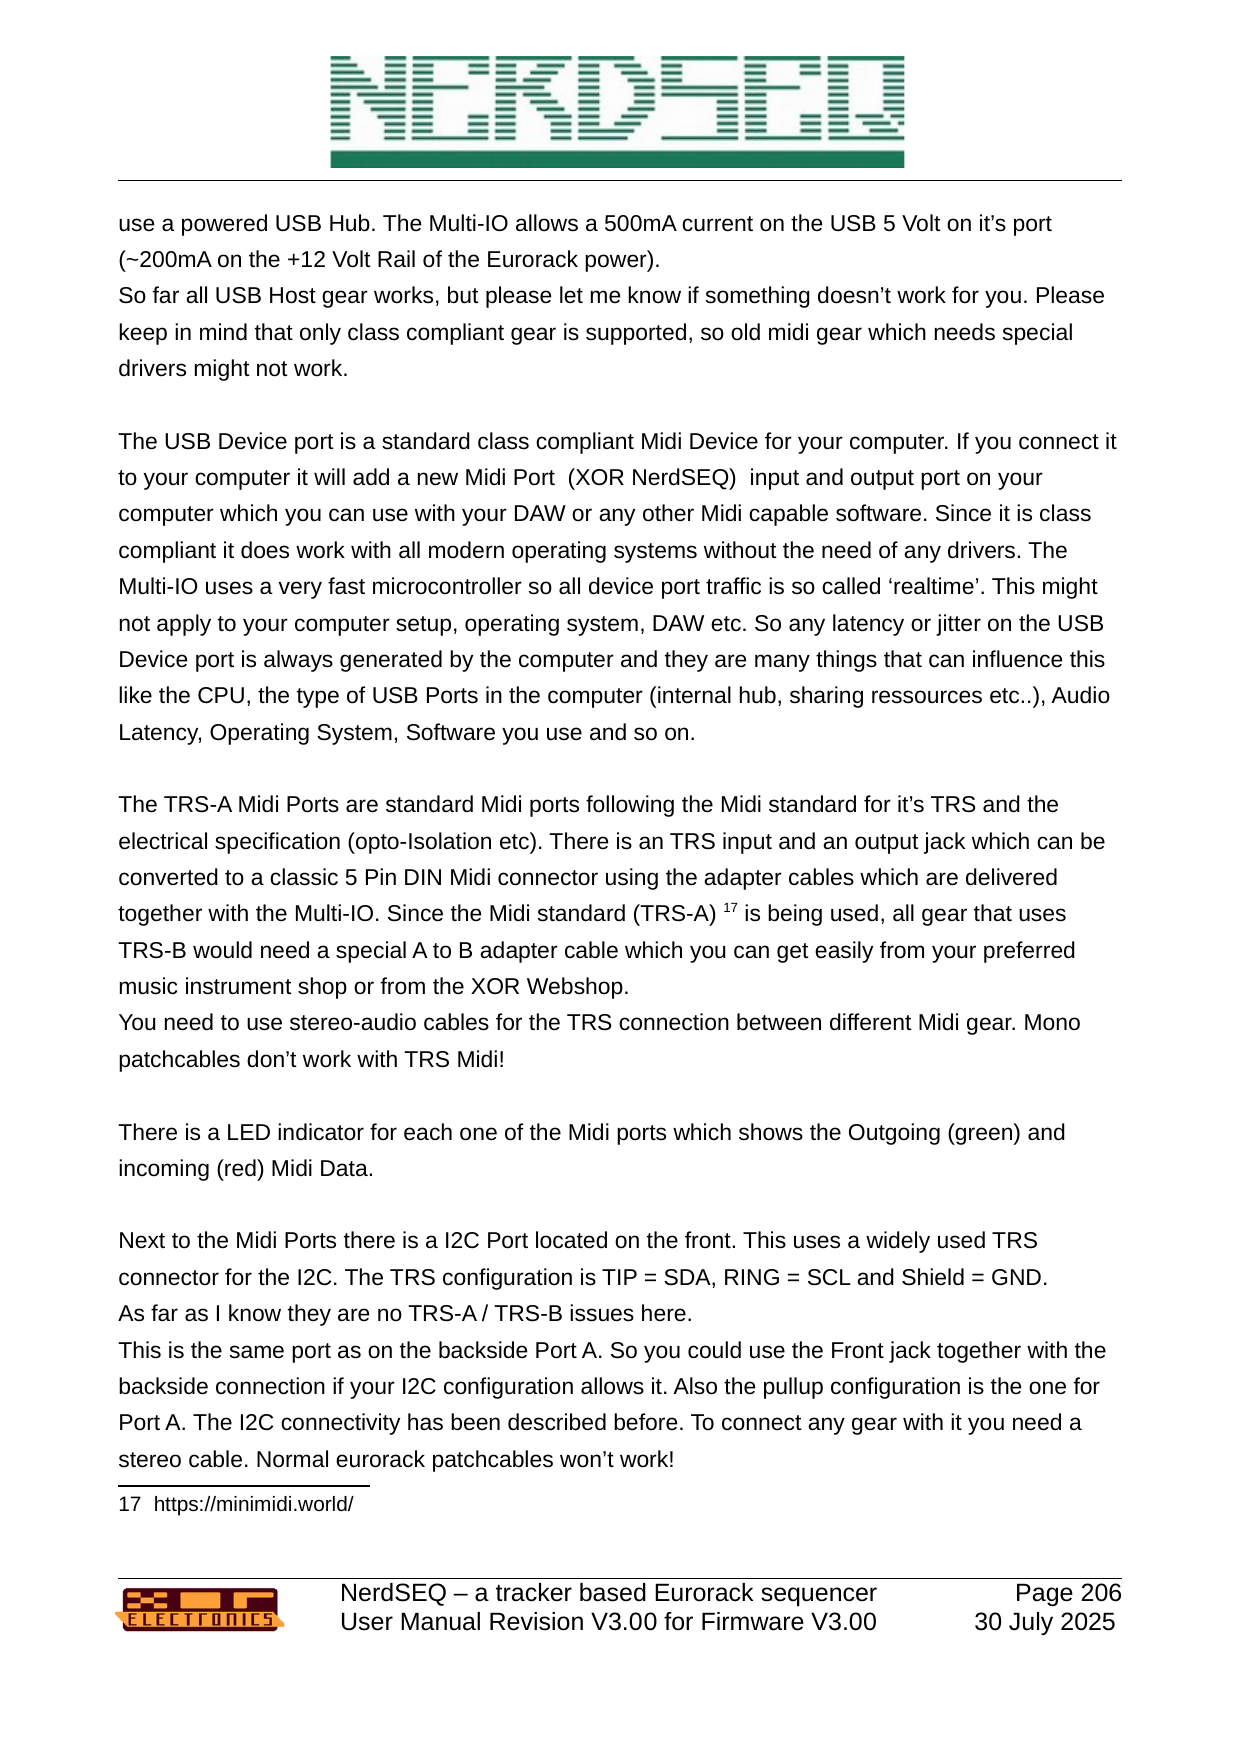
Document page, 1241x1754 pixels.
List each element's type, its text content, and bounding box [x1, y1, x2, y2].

text The TRS-A Midi Ports are standard Midi ports following the Midi standard for it’s TRS and the electrical specification (opto-Isolation etc). There is an TRS input and an output jack which can be converted to a classic 5 Pin DIN Midi connector using the adapter cables which are delivered together with the Multi-IO. Since the Midi standard (TRS-A) is being used, all gear that uses TRS-B would need a special A to B adapter cable which you can get easily from your preferred music instrument shop or from the XOR Webshop. [118, 791, 1122, 999]
picture [330, 56, 905, 168]
text This is the same port as on the backside Port A. So you could use the Front jack together with the backside connection if your I2C configuration allows it. Also the pullup configuration is the one for Port A. The I2C connectivity has been described before. To connect any gear with it you need a stereo cable. Normal eurorack patchcables won’t work! [118, 1337, 1122, 1472]
text Next to the Midi Ports there is a I2C Port located on the front. This uses a widely used TRS connector for the I2C. The TRS configuration is TIP = SDA, RING = SCL and Shield = GND. [118, 1227, 1122, 1290]
text https://minimidi.world/ [118, 1492, 1122, 1516]
text The USB Device port is a standard class compliant Midi Device for your computer. If you connect it to your computer it will add a new Midi Port (XOR NerdSEQ) input and output port on your computer which you can use with your DAW or any other Midi capable software. Since it is class compliant it does work with all modern operating systems without the need of any drivers. The Multi-IO uses a very fast microcontroller so all device port traffic is so called ‘realtime’. This might not apply to your computer setup, operating system, DAW etc. So any latency or jitter on the USB Device port is always generated by the computer and they are many things that can influence this like the CPU, the type of USB Ports in the computer (internal hub, sharing ressources etc..), Audio Latency, Operating System, Software you use and so on. [118, 428, 1122, 745]
text You need to use stereo-audio cables for the TRS connection between different Midi gear. Mono patchcables don’t work with TRS Midi! [118, 1009, 1122, 1108]
text There is a LED indicator for each one of the Midi ports which shows the Outgoing (green) and incoming (red) Midi Data. [118, 1118, 1122, 1181]
text So far all USB Host gear works, but please let me know if something doesn’t work for you. Please keep in mind that only class compliant gear is supported, so old midi gear which needs special drivers might not work. [118, 282, 1122, 381]
picture [115, 1584, 285, 1634]
text As far as I know they are no TRS-A / TRS-B issues here. [118, 1300, 1122, 1327]
text use a powered USB Hub. The Multi-IO allows a 500mA current on the USB 5 Volt on it’s port (~200mA on the +12 Volt Rail of the Eurorack power). [118, 209, 1122, 272]
